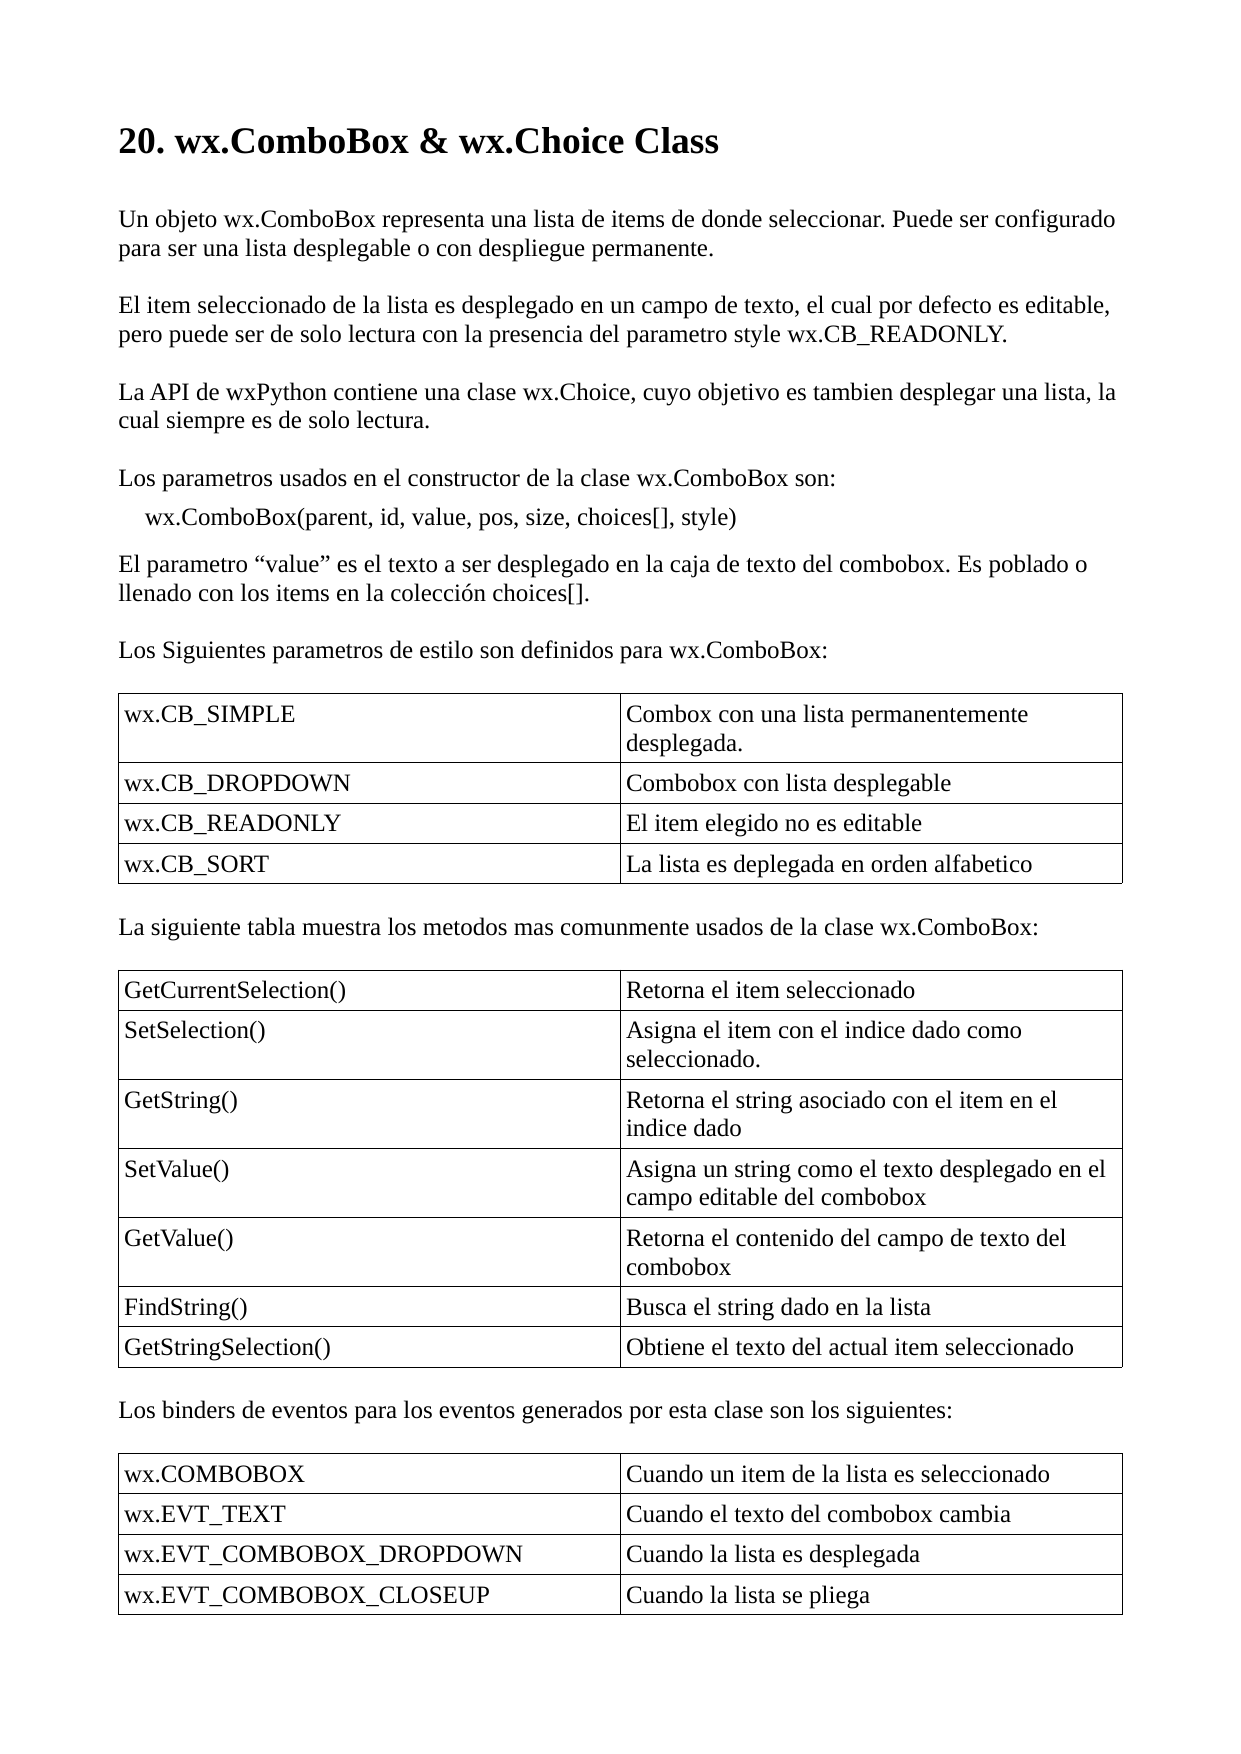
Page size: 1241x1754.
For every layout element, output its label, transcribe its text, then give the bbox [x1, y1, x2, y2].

text El parametro “value” es el texto a ser desplegado en la caja de texto del combobox. Es poblado o llenado con los items en la colección choices[]. [118, 549, 1122, 607]
table_cell Busca el string dado en la lista [621, 1287, 1122, 1326]
table_header wx.CB_SIMPLE [119, 694, 620, 762]
table_header Retorna el item seleccionado [621, 971, 1122, 1010]
table_cell wx.EVT_TEXT [119, 1494, 620, 1534]
table_header GetCurrentSelection() [119, 971, 620, 1010]
table_header wx.COMBOBOX [119, 1454, 620, 1493]
table_cell SetValue() [119, 1149, 620, 1217]
table_cell Asigna el item con el indice dado como seleccionado. [621, 1011, 1122, 1079]
table_cell Cuando la lista se pliega [621, 1575, 1122, 1614]
table_cell La lista es deplegada en orden alfabetico [621, 844, 1122, 883]
table_cell GetString() [119, 1080, 620, 1148]
table_cell Retorna el contenido del campo de texto del combobox [621, 1218, 1122, 1286]
table_cell wx.EVT_COMBOBOX_DROPDOWN [119, 1535, 620, 1574]
table_header Cuando un item de la lista es seleccionado [621, 1454, 1122, 1493]
text La API de wxPython contiene una clase wx.Choice, cuyo objetivo es tambien desplegar una lista, la cual siempre es de solo lectura. [118, 377, 1122, 434]
text Los Siguientes parametros de estilo son definidos para wx.ComboBox: [118, 636, 1122, 664]
table_cell Combobox con lista desplegable [621, 763, 1122, 802]
table_cell wx.CB_SORT [119, 844, 620, 883]
text Los parametros usados en el constructor de la clase wx.ComboBox son: [118, 463, 1122, 492]
table_cell Obtiene el texto del actual item seleccionado [621, 1327, 1122, 1367]
table_cell GetStringSelection() [119, 1327, 620, 1367]
text 20. wx.ComboBox & wx.Choice Class [118, 118, 1122, 161]
table_cell Asigna un string como el texto desplegado en el campo editable del combobox [621, 1149, 1122, 1217]
text La siguiente tabla muestra los metodos mas comunmente usados de la clase wx.ComboBox: [118, 912, 1122, 941]
table_cell Retorna el string asociado con el item en el indice dado [621, 1080, 1122, 1148]
text Un objeto wx.ComboBox representa una lista de items de donde seleccionar. Puede ser configurado para ser una lista desplegable o con despliegue permanente. [118, 204, 1122, 262]
text Los binders de eventos para los eventos generados por esta clase son los siguientes: [118, 1396, 1122, 1424]
table_header Combox con una lista permanentemente desplegada. [621, 694, 1122, 762]
table_cell Cuando el texto del combobox cambia [621, 1494, 1122, 1534]
text El item seleccionado de la lista es desplegado en un campo de texto, el cual por defecto es editable, pero puede ser de solo lectura con la presencia del parametro style wx.CB_READONLY. [118, 291, 1122, 348]
table_cell GetValue() [119, 1218, 620, 1286]
table_cell FindString() [119, 1287, 620, 1326]
table_cell Cuando la lista es desplegada [621, 1535, 1122, 1574]
table_cell wx.CB_READONLY [119, 804, 620, 843]
table_cell wx.CB_DROPDOWN [119, 763, 620, 802]
table_cell SetSelection() [119, 1011, 620, 1079]
table_cell wx.EVT_COMBOBOX_CLOSEUP [119, 1575, 620, 1614]
table_cell El item elegido no es editable [621, 804, 1122, 843]
